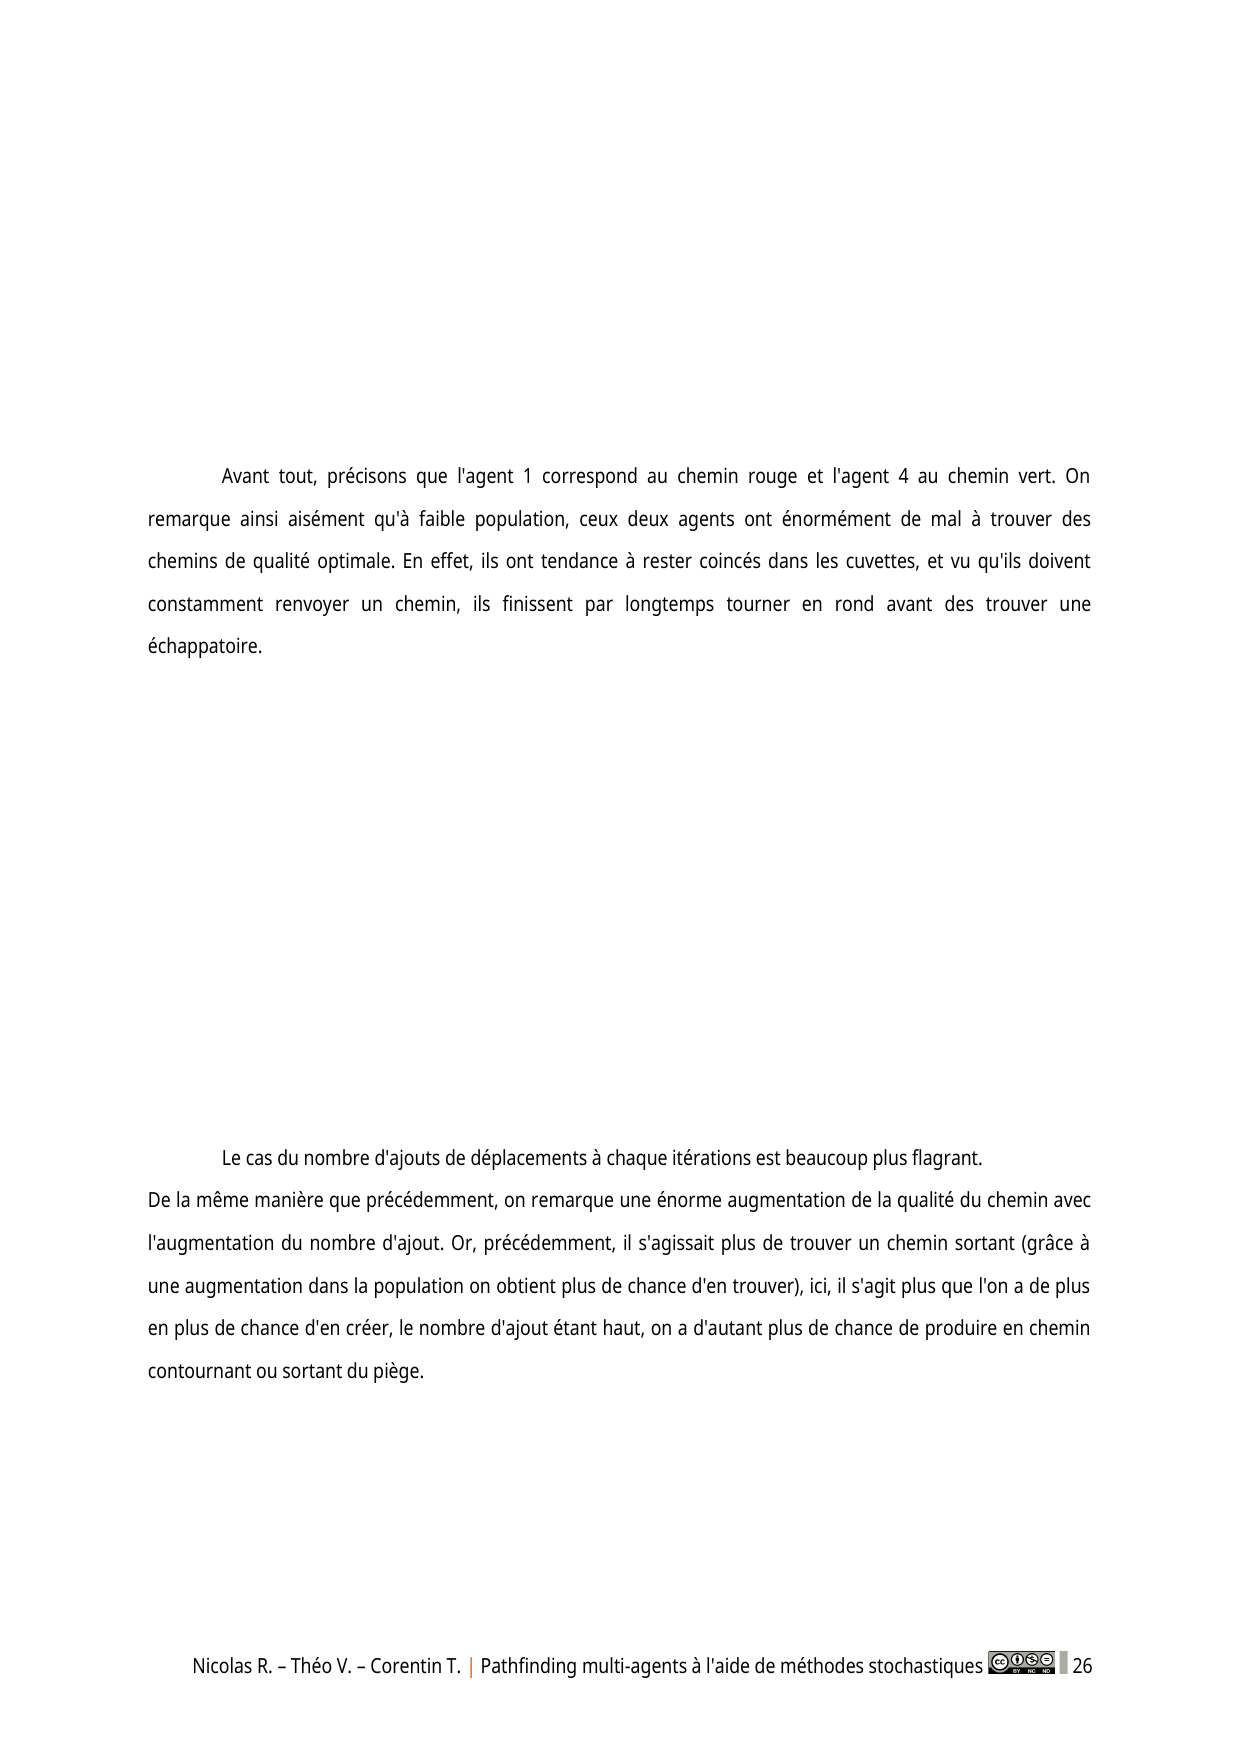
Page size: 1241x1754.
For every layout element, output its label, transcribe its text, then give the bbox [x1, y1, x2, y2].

text Avant tout, précisons que l'agent 1 correspond au chemin rouge et l'agent 4 au chemin vert. On remarque ainsi aisément qu'à faible population, ceux deux agents ont énormément de mal à trouver des chemins de qualité optimale. En effet, ils ont tendance à rester coincés dans les cuvettes, et vu qu'ils doivent constamment renvoyer un chemin, ils finissent par longtemps tourner en rond avant des trouver une échappatoire. [148, 461, 1092, 660]
text Le cas du nombre d'ajouts de déplacements à chaque itérations est beaucoup plus flagrant. [148, 1143, 1092, 1171]
text De la même manière que précédemment, on remarque une énorme augmentation de la qualité du chemin avec l'augmentation du nombre d'ajout. Or, précédemment, il s'agissait plus de trouver un chemin sortant (grâce à une augmentation dans la population on obtient plus de chance d'en trouver), ici, il s'agit plus que l'on a de plus en plus de chance d'en créer, le nombre d'ajout étant haut, on a d'autant plus de chance de produire en chemin contournant ou sortant du piège. [148, 1186, 1092, 1384]
picture [988, 1651, 1055, 1674]
picture [1059, 1651, 1068, 1674]
